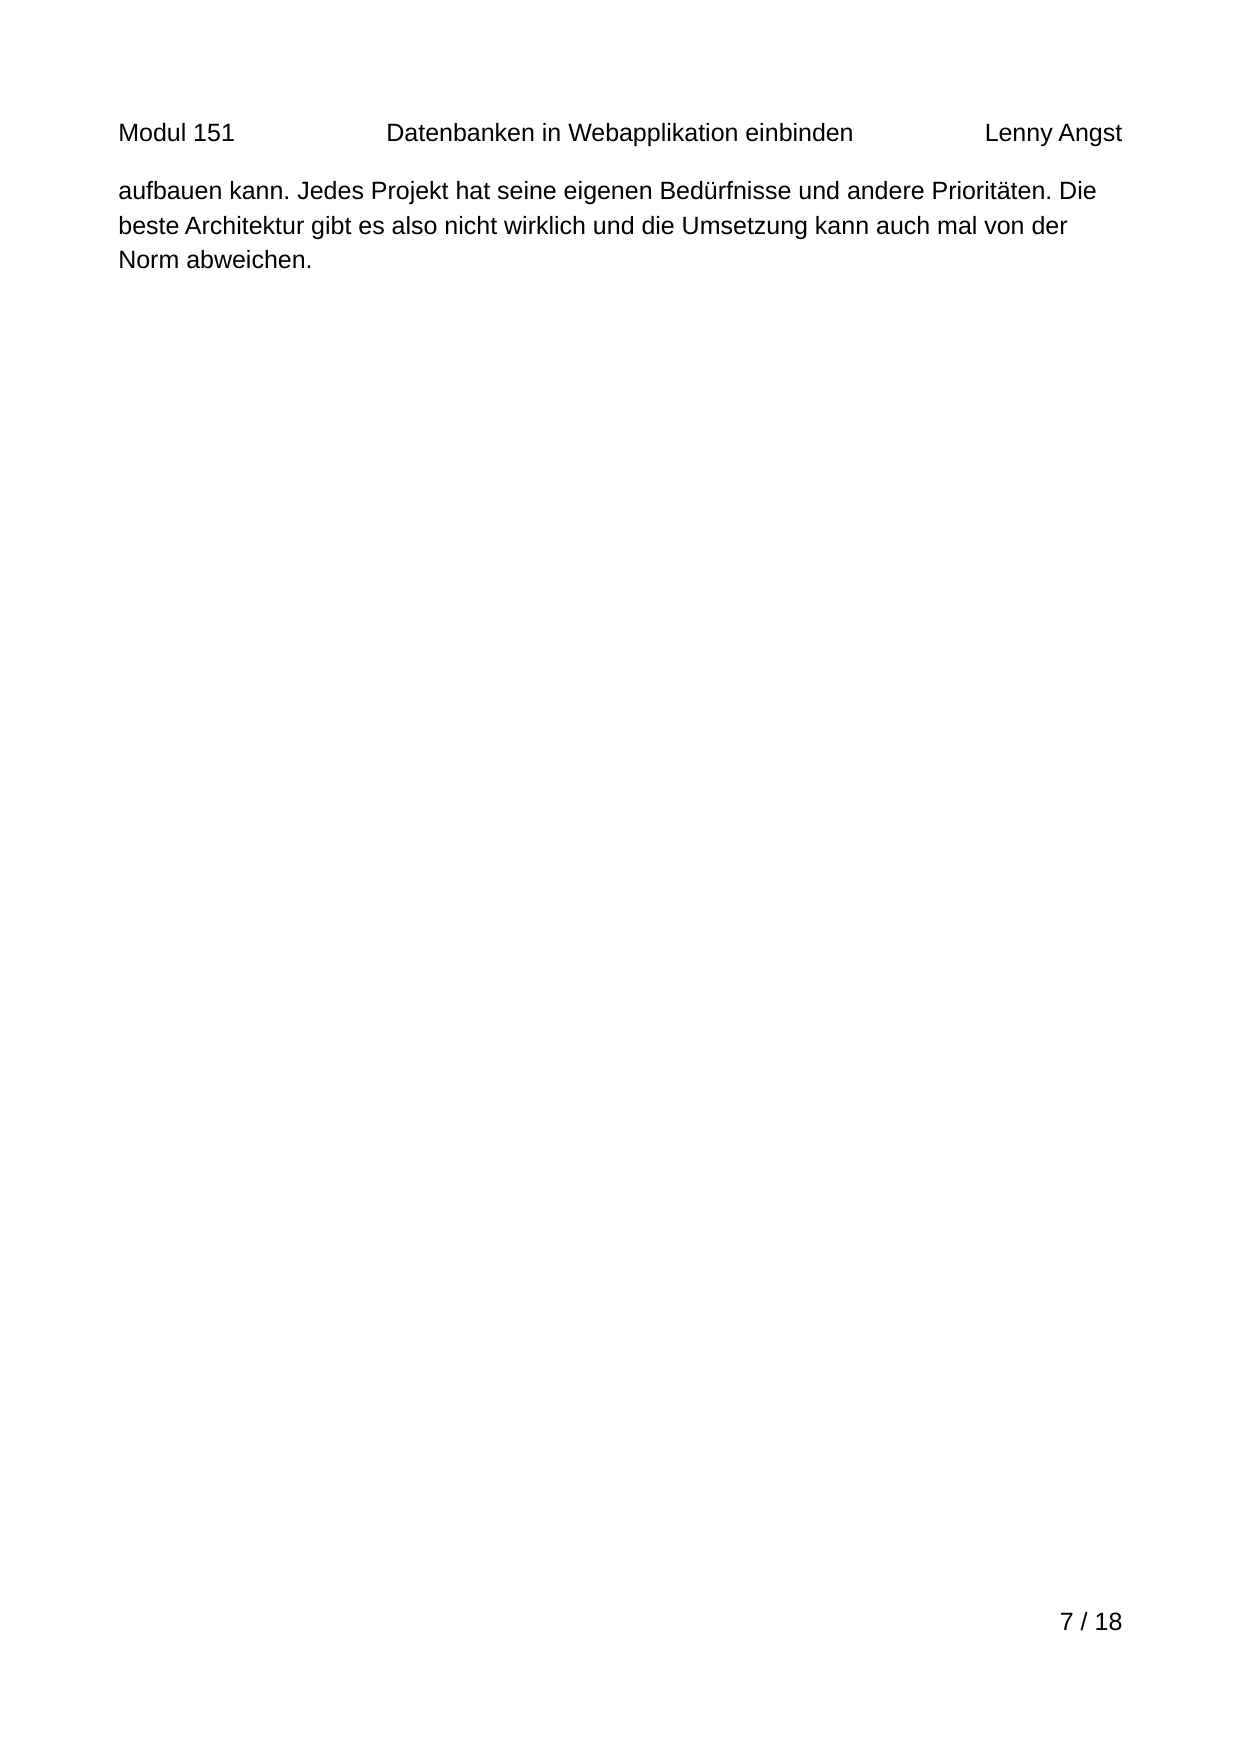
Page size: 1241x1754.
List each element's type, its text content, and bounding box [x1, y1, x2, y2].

text aufbauen kann. Jedes Projekt hat seine eigenen Bedürfnisse und andere Prioritäten. Die beste Architektur gibt es also nicht wirklich und die Umsetzung kann auch mal von der Norm abweichen. [118, 176, 1122, 274]
